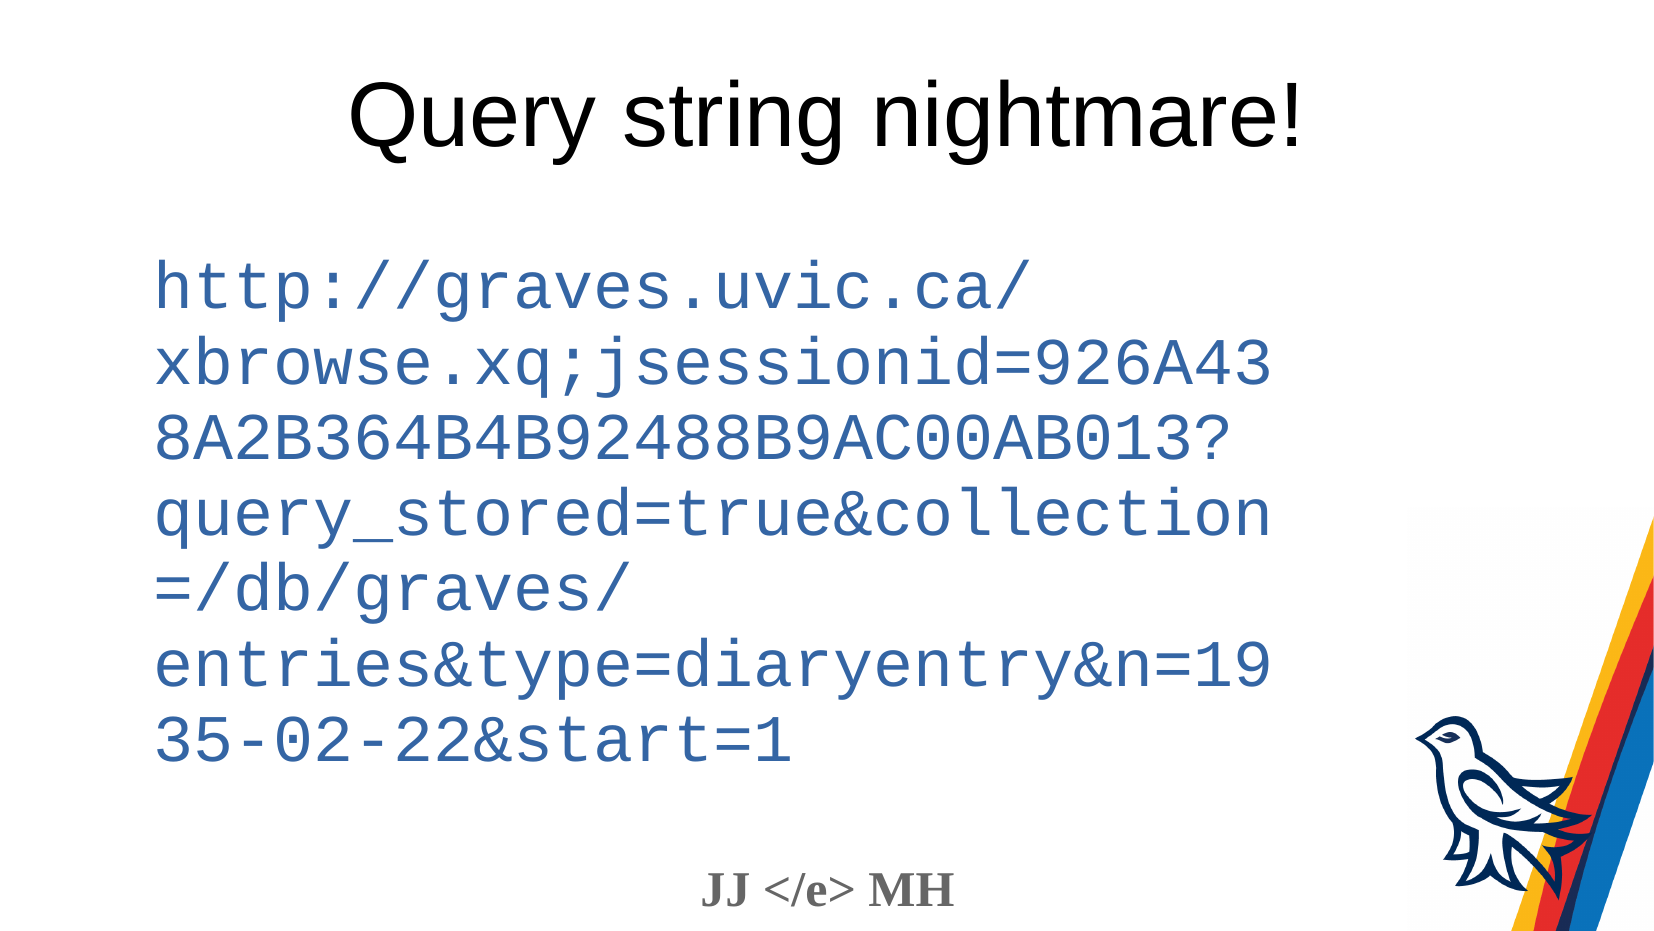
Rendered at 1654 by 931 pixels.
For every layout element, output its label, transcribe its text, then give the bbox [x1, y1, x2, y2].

title Query string nightmare! [82, 37, 1571, 193]
picture [1407, 507, 1654, 931]
list http://graves.uvic.ca/xbrowse.xq;jsessionid=926A438A2B364B4B92488B9AC00AB013?query_stored=true&collection=/db/graves/entries&type=diaryentry&n=1935-02-22&start=1 [82, 253, 1300, 793]
